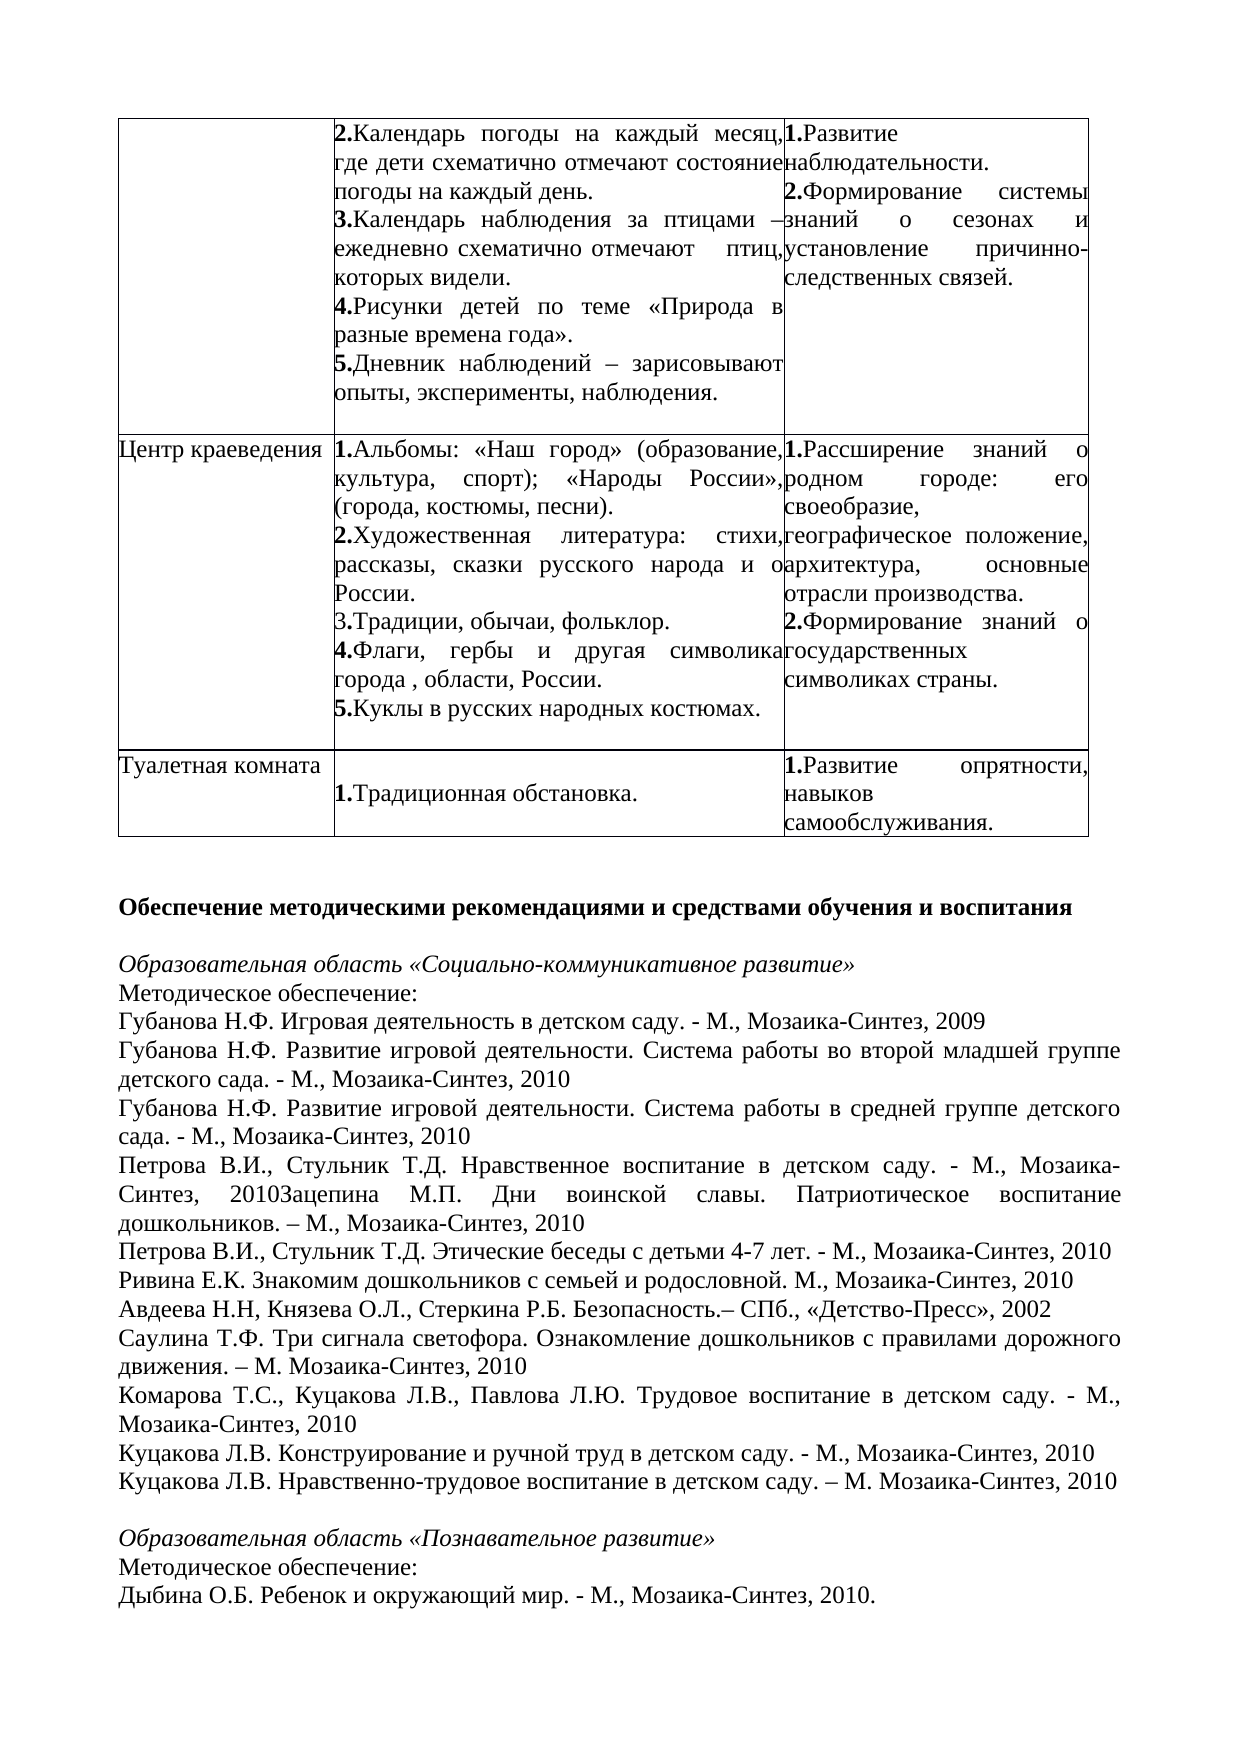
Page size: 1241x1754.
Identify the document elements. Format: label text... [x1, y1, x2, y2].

text Методическое обеспечение: [118, 1552, 1122, 1581]
text Губанова Н.Ф. Развитие игровой деятельности. Система работы во второй младшей группе детского сада. - М., Мозаика-Синтез, 2010 [118, 1035, 1122, 1093]
text Петрова В.И., Стульник Т.Д. Этические беседы с детьми 4-7 лет. - М., Мозаика-Синтез, 2010 [118, 1236, 1122, 1265]
table_cell 1.Рассширение знаний о родном городе: его своеобразие, географическое положение, архитектура, основные отрасли производства. 2.Формирование знаний о государственных символиках страны. [785, 435, 1088, 749]
text Методическое обеспечение: [118, 978, 1122, 1006]
text Образовательная область «Познавательное развитие» [118, 1523, 1122, 1552]
text Губанова Н.Ф. Игровая деятельность в детском саду. - М., Мозаика-Синтез, 2009 [118, 1006, 1122, 1035]
text Образовательная область «Социально-коммуникативное развитие» [118, 949, 1122, 978]
text Обеспечение методическими рекомендациями и средствами обучения и воспитания [118, 892, 1122, 921]
table_cell Туалетная комната [119, 751, 334, 836]
text Ривина Е.К. Знакомим дошкольников с семьей и родословной. М., Мозаика-Синтез, 2010 [118, 1265, 1122, 1294]
table_cell 1.Развитие опрятности, навыков самообслуживания. [785, 751, 1088, 836]
table_cell 2.Календарь погоды на каждый месяц, где дети схематично отмечают состояние погоды на каждый день. 3.Календарь наблюдения за птицами – ежедневно схематично отмечают птиц, которых видели. 4.Рисунки детей по теме «Природа в разные времена года». 5.Дневник наблюдений – зарисовывают опыты, эксперименты, наблюдения. [335, 119, 784, 434]
text Авдеева Н.Н, Князева О.Л., Стеркина Р.Б. Безопасность.– СПб., «Детство-Пресс», 2002 [118, 1294, 1122, 1323]
text Губанова Н.Ф. Развитие игровой деятельности. Система работы в средней группе детского сада. - М., Мозаика-Синтез, 2010 [118, 1093, 1122, 1150]
text Куцакова Л.В. Конструирование и ручной труд в детском саду. - М., Мозаика-Синтез, 2010 [118, 1438, 1122, 1466]
table_cell 1.Развитие наблюдательности. 2.Формирование системы знаний о сезонах и установление причинно-следственных связей. [785, 119, 1088, 434]
table_cell 1.Альбомы: «Наш город» (образование, культура, спорт); «Народы России», (города, костюмы, песни). 2.Художественная литература: стихи, рассказы, сказки русского народа и о России. 3.Традиции, обычаи, фольклор. 4.Флаги, гербы и другая символика города , области, России. 5.Куклы в русских народных костюмах. [335, 435, 784, 749]
table_cell [119, 119, 334, 434]
table_cell 1.Традиционная обстановка. [335, 751, 784, 836]
text Куцакова Л.В. Нравственно-трудовое воспитание в детском саду. – М. Мозаика-Синтез, 2010 [118, 1466, 1122, 1495]
text Дыбина О.Б. Ребенок и окружающий мир. - М., Мозаика-Синтез, 2010. [118, 1581, 1122, 1609]
table_cell Центр краеведения [119, 435, 334, 749]
text Петрова В.И., Стульник Т.Д. Нравственное воспитание в детском саду. - М., Мозаика-Синтез, 2010Зацепина М.П. Дни воинской славы. Патриотическое воспитание дошкольников. – М., Мозаика-Синтез, 2010 [118, 1150, 1122, 1236]
text Саулина Т.Ф. Три сигнала светофора. Ознакомление дошкольников с правилами дорожного движения. – М. Мозаика-Синтез, 2010 [118, 1323, 1122, 1380]
text Комарова Т.С., Куцакова Л.В., Павлова Л.Ю. Трудовое воспитание в детском саду. - М., Мозаика-Синтез, 2010 [118, 1380, 1122, 1438]
